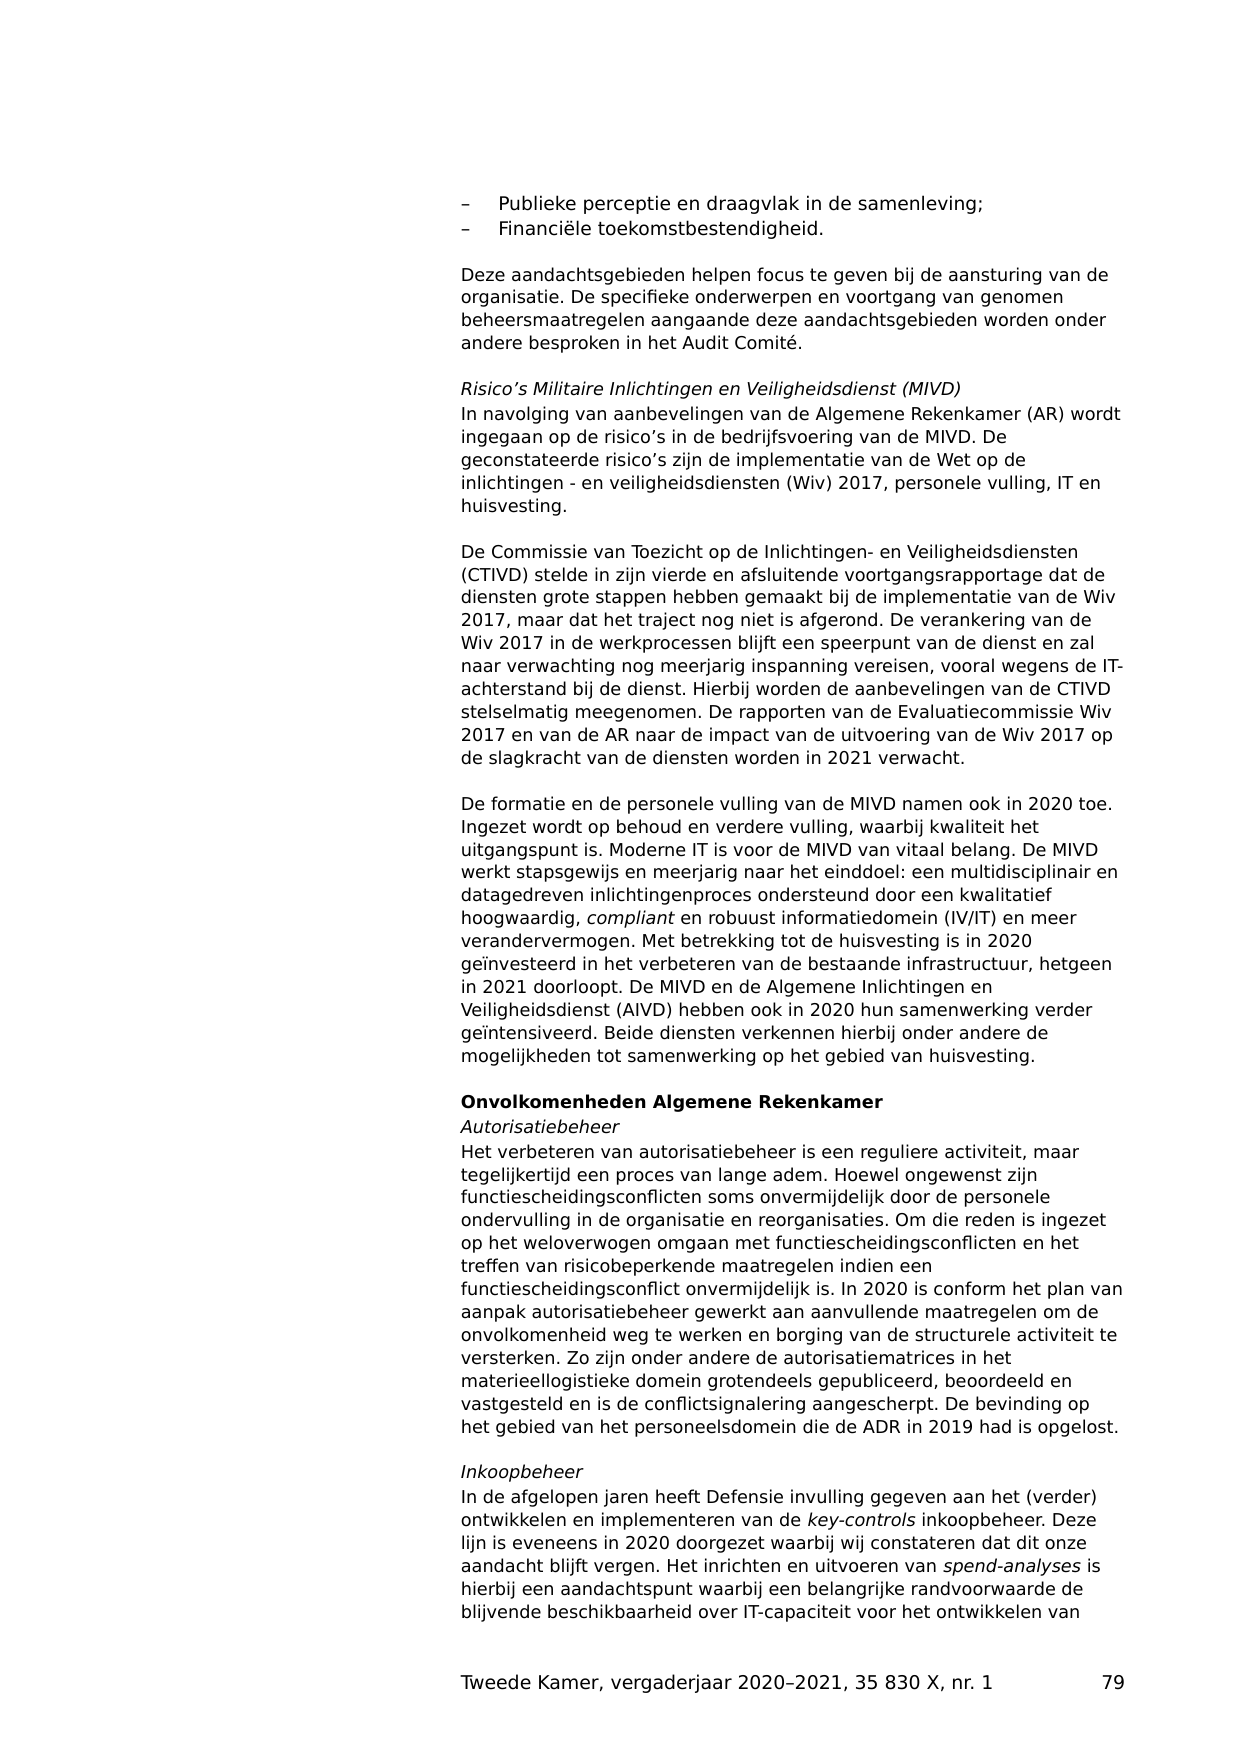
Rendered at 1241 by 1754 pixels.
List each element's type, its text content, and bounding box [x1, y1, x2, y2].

text De Commissie van Toezicht op de Inlichtingen- en Veiligheidsdiensten (CTIVD) stelde in zijn vierde en afsluitende voortgangsrapportage dat de diensten grote stappen hebben gemaakt bij de implementatie van de Wiv 2017, maar dat het traject nog niet is afgerond. De verankering van de Wiv 2017 in de werkprocessen blijft een speerpunt van de dienst en zal naar verwachting nog meerjarig inspanning vereisen, vooral wegens de IT-achterstand bij de dienst. Hierbij worden de aanbevelingen van de CTIVD stelselmatig meegenomen. De rapporten van de Evaluatiecommissie Wiv 2017 en van de AR naar de impact van de uitvoering van de Wiv 2017 op de slagkracht van de diensten worden in 2021 verwacht. [461, 540, 1125, 769]
text Onvolkomenheden Algemene Rekenkamer [461, 1090, 1125, 1113]
text In de afgelopen jaren heeft Defensie invulling gegeven aan het (verder) ontwikkelen en implementeren van de key-controls inkoopbeheer. Deze lijn is eveneens in 2020 doorgezet waarbij wij constateren dat dit onze aandacht blijft vergen. Het inrichten en uitvoeren van spend-analyses is hierbij een aandachtspunt waarbij een belangrijke randvoorwaarde de blijvende beschikbaarheid over IT-capaciteit voor het ontwikkelen van [461, 1486, 1125, 1623]
text De formatie en de personele vulling van de MIVD namen ook in 2020 toe. Ingezet wordt op behoud en verdere vulling, waarbij kwaliteit het uitgangspunt is. Moderne IT is voor de MIVD van vitaal belang. De MIVD werkt stapsgewijs en meerjarig naar het einddoel: een multidisciplinair en datagedreven inlichtingenproces ondersteund door een kwalitatief hoogwaardig, compliant en robuust informatiedomein (IV/IT) en meer verandervermogen. Met betrekking tot de huisvesting is in 2020 geïnvesteerd in het verbeteren van de bestaande infrastructuur, hetgeen in 2021 doorloopt. De MIVD en de Algemene Inlichtingen en Veiligheidsdienst (AIVD) hebben ook in 2020 hun samenwerking verder geïntensiveerd. Beide diensten verkennen hierbij onder andere de mogelijkheden tot samenwerking op het gebied van huisvesting. [461, 792, 1125, 1067]
text Inkoopbeheer [461, 1461, 1125, 1483]
text Risico’s Militaire Inlichtingen en Veiligheidsdienst (MIVD) [461, 377, 1125, 400]
list Financiële toekomstbestendigheid. [461, 216, 1125, 241]
text Autorisatiebeheer [461, 1115, 1125, 1138]
text Het verbeteren van autorisatiebeheer is een reguliere activiteit, maar tegelijkertijd een proces van lange adem. Hoewel ongewenst zijn functiescheidingsconflicten soms onvermijdelijk door de personele ondervulling in de organisatie en reorganisaties. Om die reden is ingezet op het weloverwogen omgaan met functiescheidingsconflicten en het treffen van risicobeperkende maatregelen indien een functiescheidingsconflict onvermijdelijk is. In 2020 is conform het plan van aanpak autorisatiebeheer gewerkt aan aanvullende maatregelen om de onvolkomenheid weg te werken en borging van de structurele activiteit te versterken. Zo zijn onder andere de autorisatiematrices in het materieellogistieke domein grotendeels gepubliceerd, beoordeeld en vastgesteld en is de conflictsignalering aangescherpt. De bevinding op het gebied van het personeelsdomein die de ADR in 2019 had is opgelost. [461, 1140, 1125, 1438]
text In navolging van aanbevelingen van de Algemene Rekenkamer (AR) wordt ingegaan op de risico’s in de bedrijfsvoering van de MIVD. De geconstateerde risico’s zijn de implementatie van de Wet op de inlichtingen - en veiligheidsdiensten (Wiv) 2017, personele vulling, IT en huisvesting. [461, 402, 1125, 517]
list Publieke perceptie en draagvlak in de samenleving; [461, 191, 1125, 216]
text Deze aandachtsgebieden helpen focus te geven bij de aansturing van de organisatie. De specifieke onderwerpen en voortgang van genomen beheersmaatregelen aangaande deze aandachtsgebieden worden onder andere besproken in het Audit Comité. [461, 263, 1125, 354]
